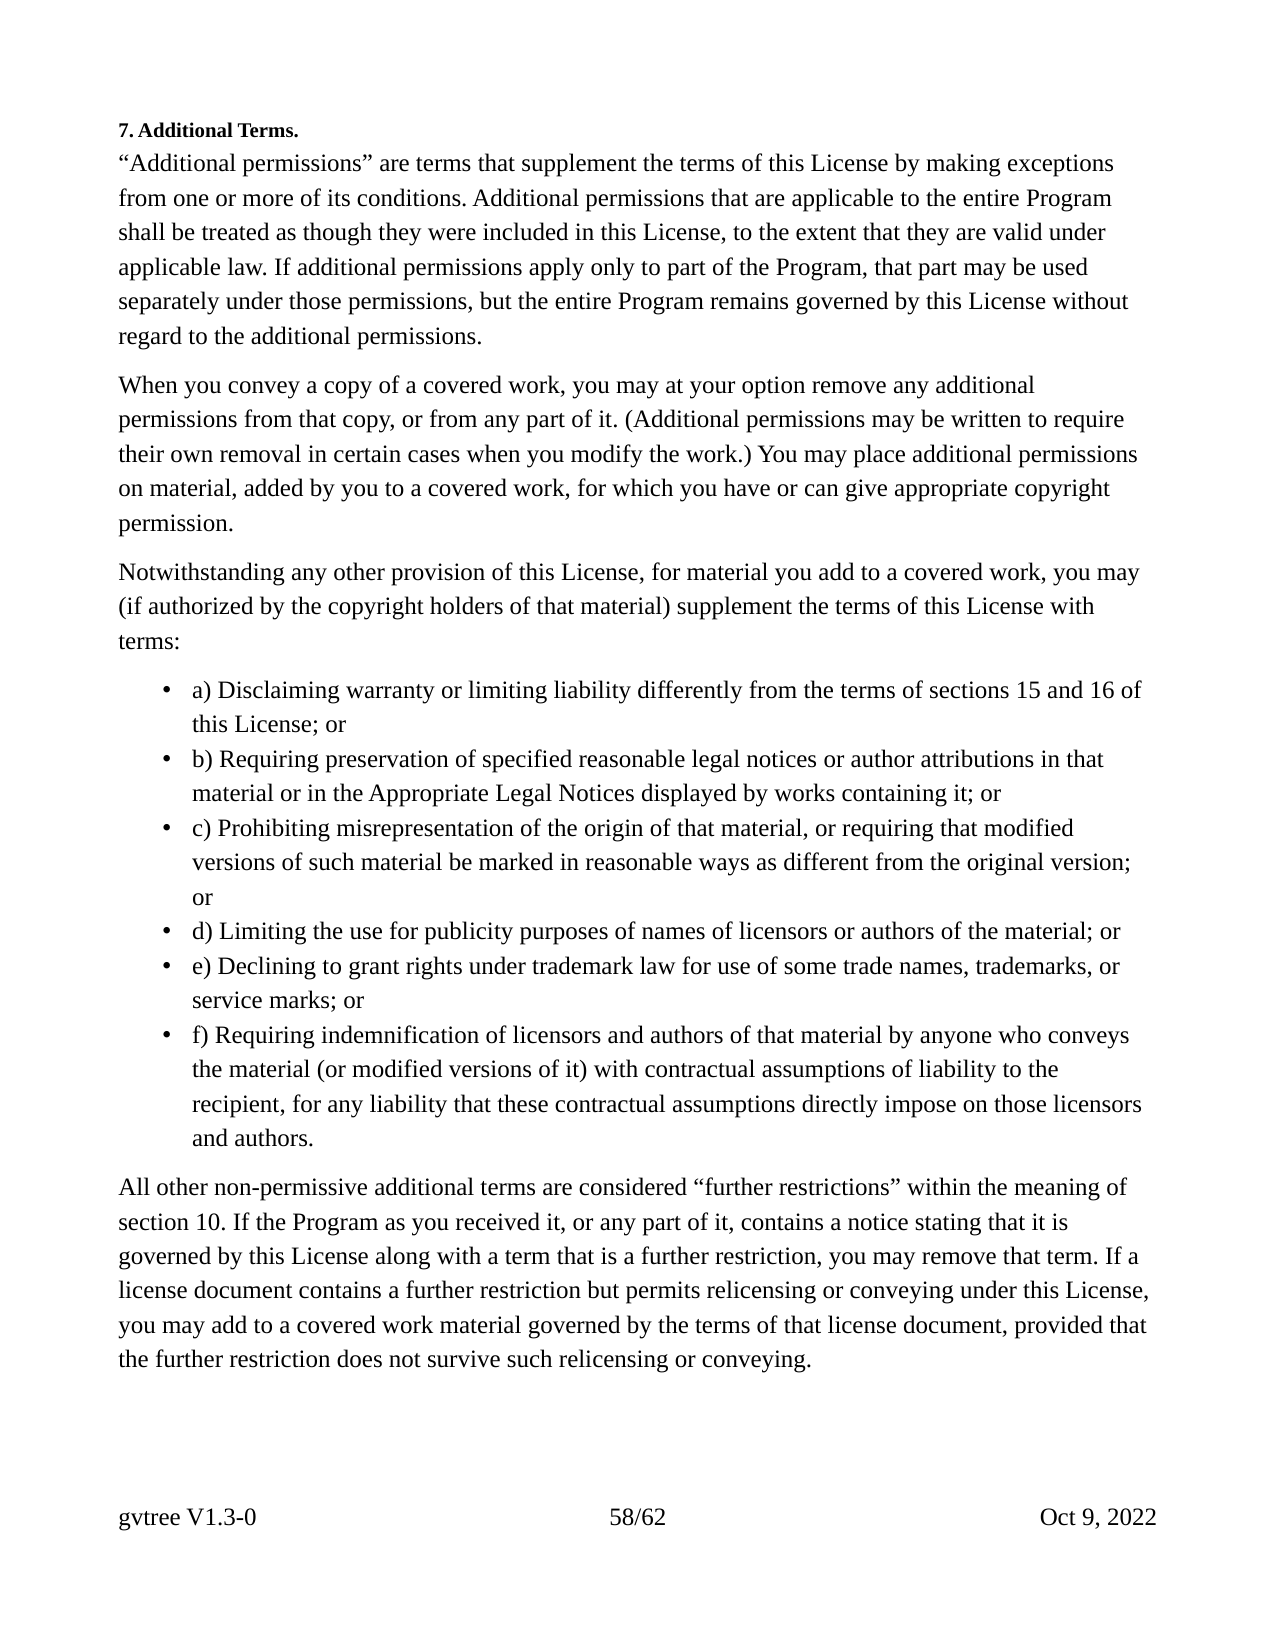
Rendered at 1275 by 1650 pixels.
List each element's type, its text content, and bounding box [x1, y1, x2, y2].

list e) Declining to grant rights under trademark law for use of some trade names, trademarks, or service marks; or [162, 951, 1157, 1014]
text “Additional permissions” are terms that supplement the terms of this License by making exceptions from one or more of its conditions. Additional permissions that are applicable to the entire Program shall be treated as though they were included in this License, to the extent that they are valid under applicable law. If additional permissions apply only to part of the Program, that part may be used separately under those permissions, but the entire Program remains governed by this License without regard to the additional permissions. [118, 148, 1157, 349]
list c) Prohibiting misrepresentation of the origin of that material, or requiring that modified versions of such material be marked in reasonable ways as different from the original version; or [162, 813, 1157, 911]
text When you convey a copy of a covered work, you may at your option remove any additional permissions from that copy, or from any part of it. (Additional permissions may be written to require their own removal in certain cases when you modify the work.) You may place additional permissions on material, added by you to a covered work, for which you have or can give appropriate copyright permission. [118, 370, 1157, 537]
text All other non-permissive additional terms are considered “further restrictions” within the meaning of section 10. If the Program as you received it, or any part of it, contains a notice stating that it is governed by this License along with a term that is a further restriction, you may remove that term. If a license document contains a further restriction but permits relicensing or conveying under this License, you may add to a covered work material governed by the terms of that license document, provided that the further restriction does not survive such relicensing or conveying. [118, 1172, 1157, 1373]
subtitle 7. Additional Terms. [118, 118, 1157, 142]
list a) Disclaiming warranty or limiting liability differently from the terms of sections 15 and 16 of this License; or [162, 675, 1157, 738]
text Notwithstanding any other provision of this License, for material you add to a covered work, you may (if authorized by the copyright holders of that material) supplement the terms of this License with terms: [118, 557, 1157, 654]
list d) Limiting the use for publicity purposes of names of licensors or authors of the material; or [162, 916, 1157, 945]
list b) Requiring preservation of specified reasonable legal notices or author attributions in that material or in the Appropriate Legal Notices displayed by works containing it; or [162, 744, 1157, 807]
list f) Requiring indemnification of licensors and authors of that material by anyone who conveys the material (or modified versions of it) with contractual assumptions of liability to the recipient, for any liability that these contractual assumptions directly impose on those licensors and authors. [162, 1020, 1157, 1152]
